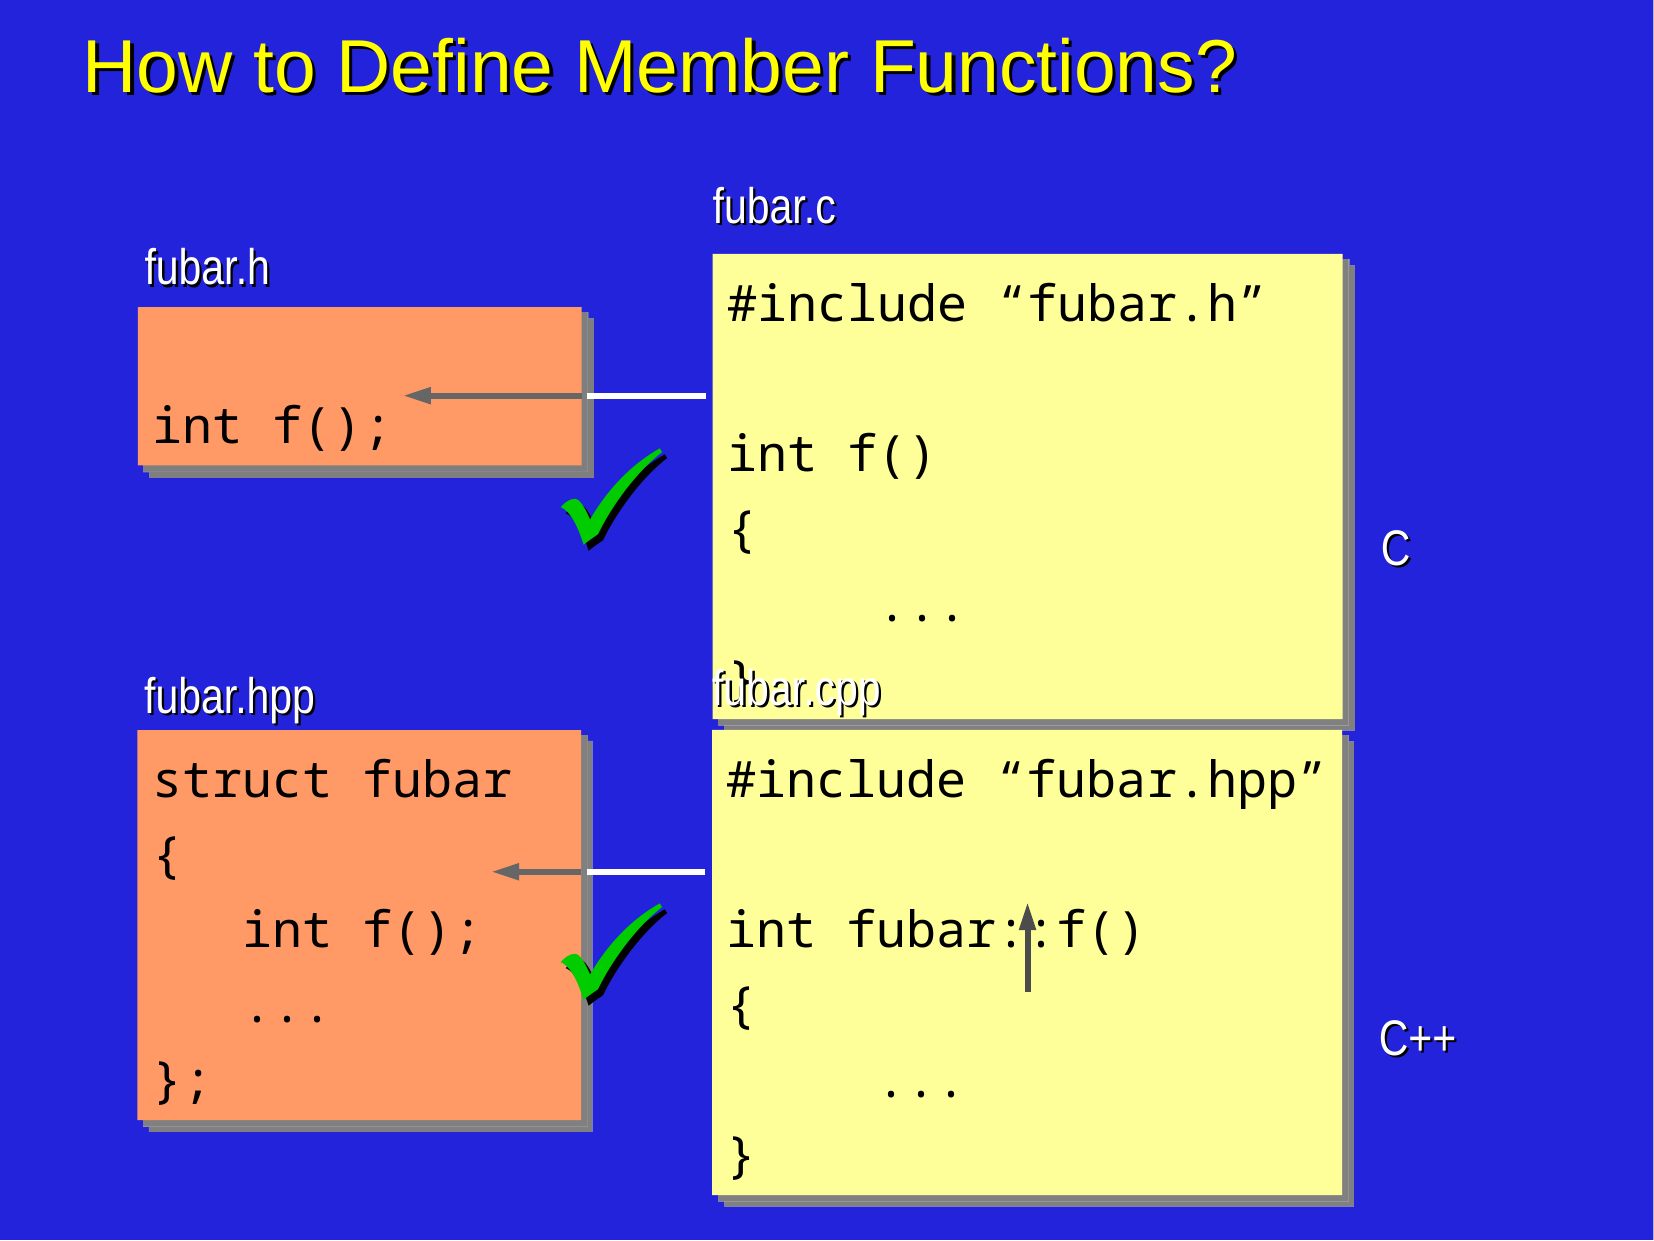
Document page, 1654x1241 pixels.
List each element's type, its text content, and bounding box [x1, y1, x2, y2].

text_box C [1366, 507, 1557, 584]
text_box  [534, 862, 682, 1057]
text_box fubar.hpp [129, 655, 516, 732]
text_box fubar.cpp [697, 647, 1084, 723]
text_box  [534, 407, 682, 603]
text_box #include “fubar.hpp” int fubar::f() { ... } [712, 729, 1343, 1196]
text_box fubar.h [129, 227, 516, 303]
text_box #include “fubar.h” int f() { ... } [712, 253, 1343, 720]
title How to Define Member Functions? [82, 2, 1571, 130]
text_box int f(); [137, 307, 582, 466]
text_box fubar.c [697, 165, 1084, 241]
text_box C++ [1364, 997, 1555, 1074]
text_box struct fubar { int f(); ... }; [137, 730, 582, 1121]
